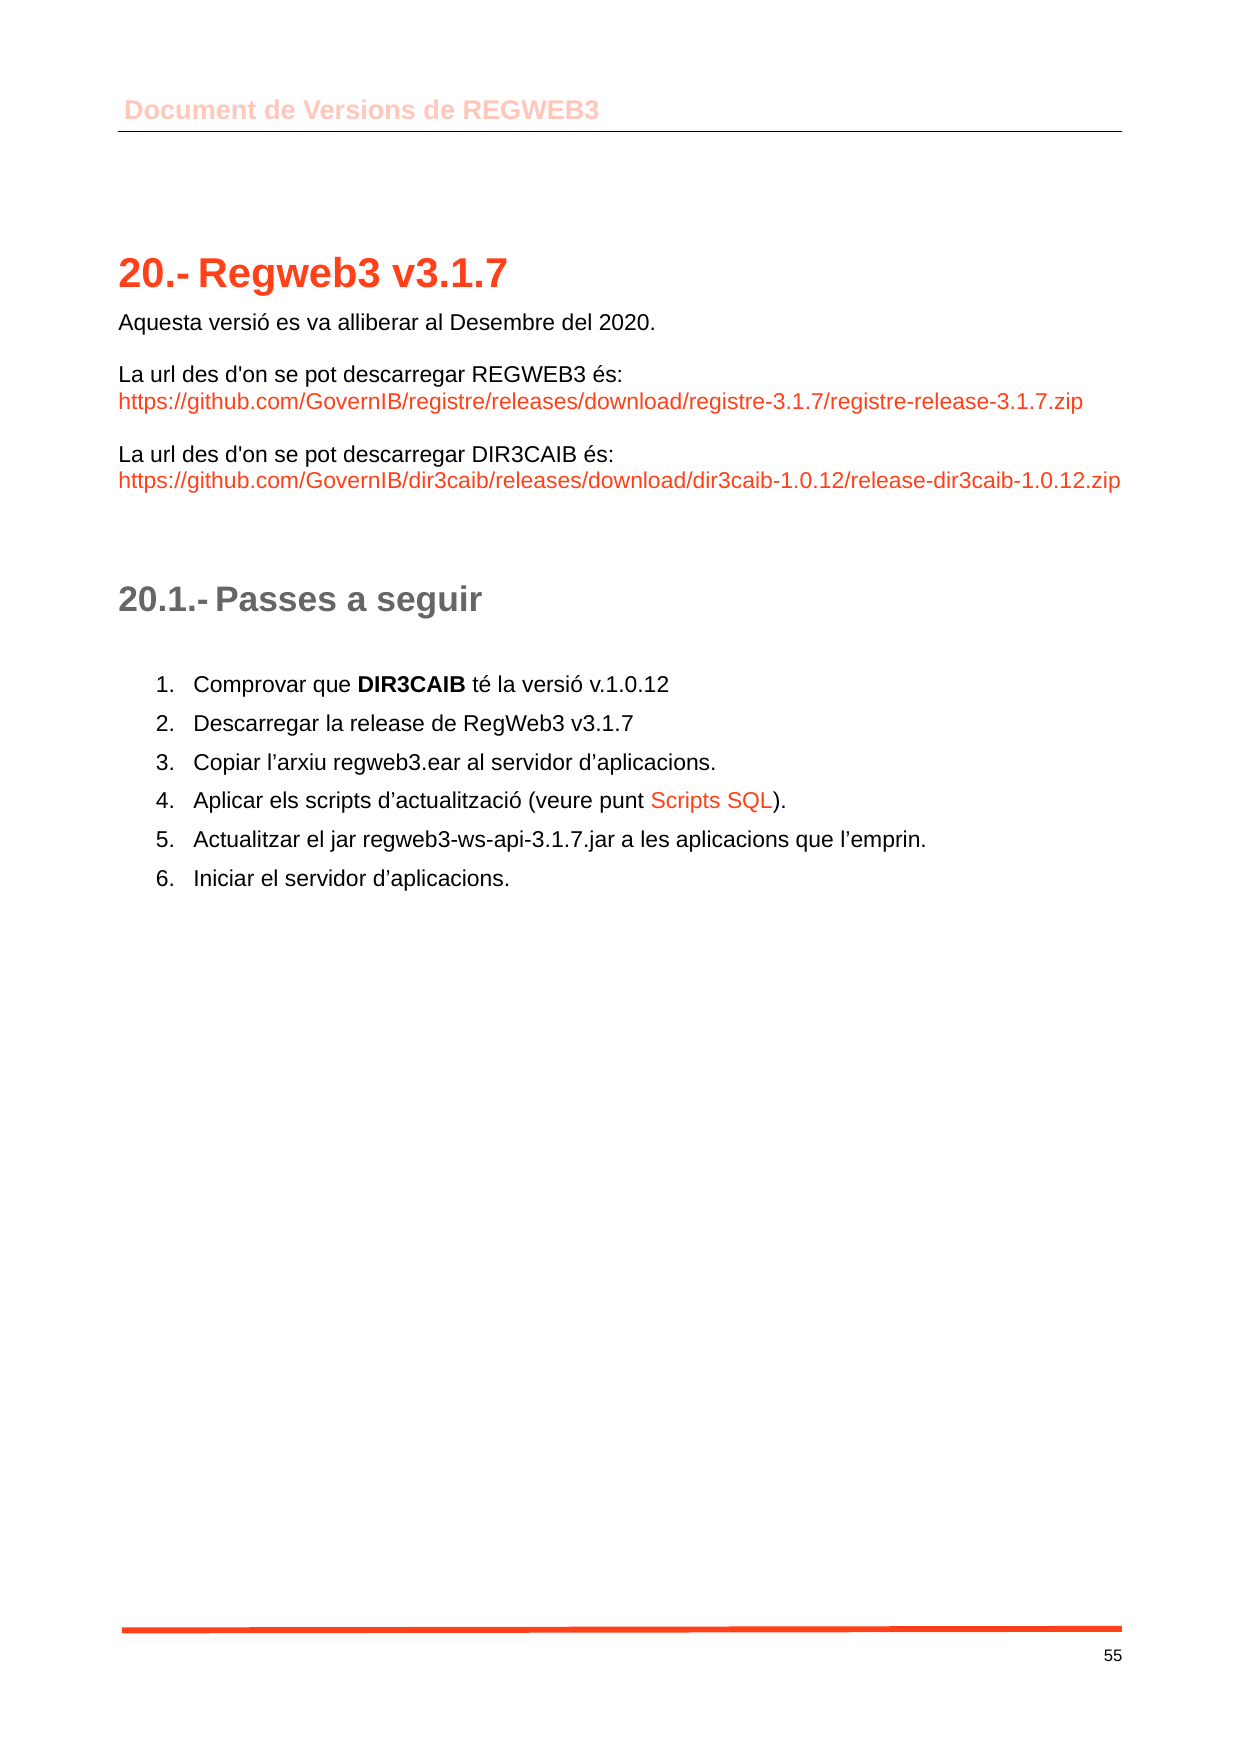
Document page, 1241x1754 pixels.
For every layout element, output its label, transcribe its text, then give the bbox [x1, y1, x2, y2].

list Actualitzar el jar regweb3-ws-api-3.1.7.jar a les aplicacions que l’emprin. [156, 826, 1122, 852]
text https://github.com/GovernIB/dir3caib/releases/download/dir3caib-1.0.12/release-dir3caib-1.0.12.zip [118, 467, 1122, 493]
text https://github.com/GovernIB/registre/releases/download/registre-3.1.7/registre-release-3.1.7.zip [118, 388, 1122, 414]
list Descarregar la release de RegWeb3 v3.1.7 [156, 709, 1122, 736]
list Comprovar que DIR3CAIB té la versió v.1.0.12 [156, 671, 1122, 697]
text La url des d'on se pot descarregar REGWEB3 és: [118, 361, 1122, 388]
subtitle Passes a seguir [118, 579, 1122, 619]
list Iniciar el servidor d’aplicacions. [156, 865, 1122, 891]
text La url des d'on se pot descarregar DIR3CAIB és: [118, 441, 1122, 467]
text Aquesta versió es va alliberar al Desembre del 2020. [118, 309, 1122, 335]
list Copiar l’arxiu regweb3.ear al servidor d’aplicacions. [156, 748, 1122, 775]
list Aplicar els scripts d’actualització (veure punt Scripts SQL). [156, 787, 1122, 814]
subtitle Regweb3 v3.1.7 [118, 248, 1122, 296]
